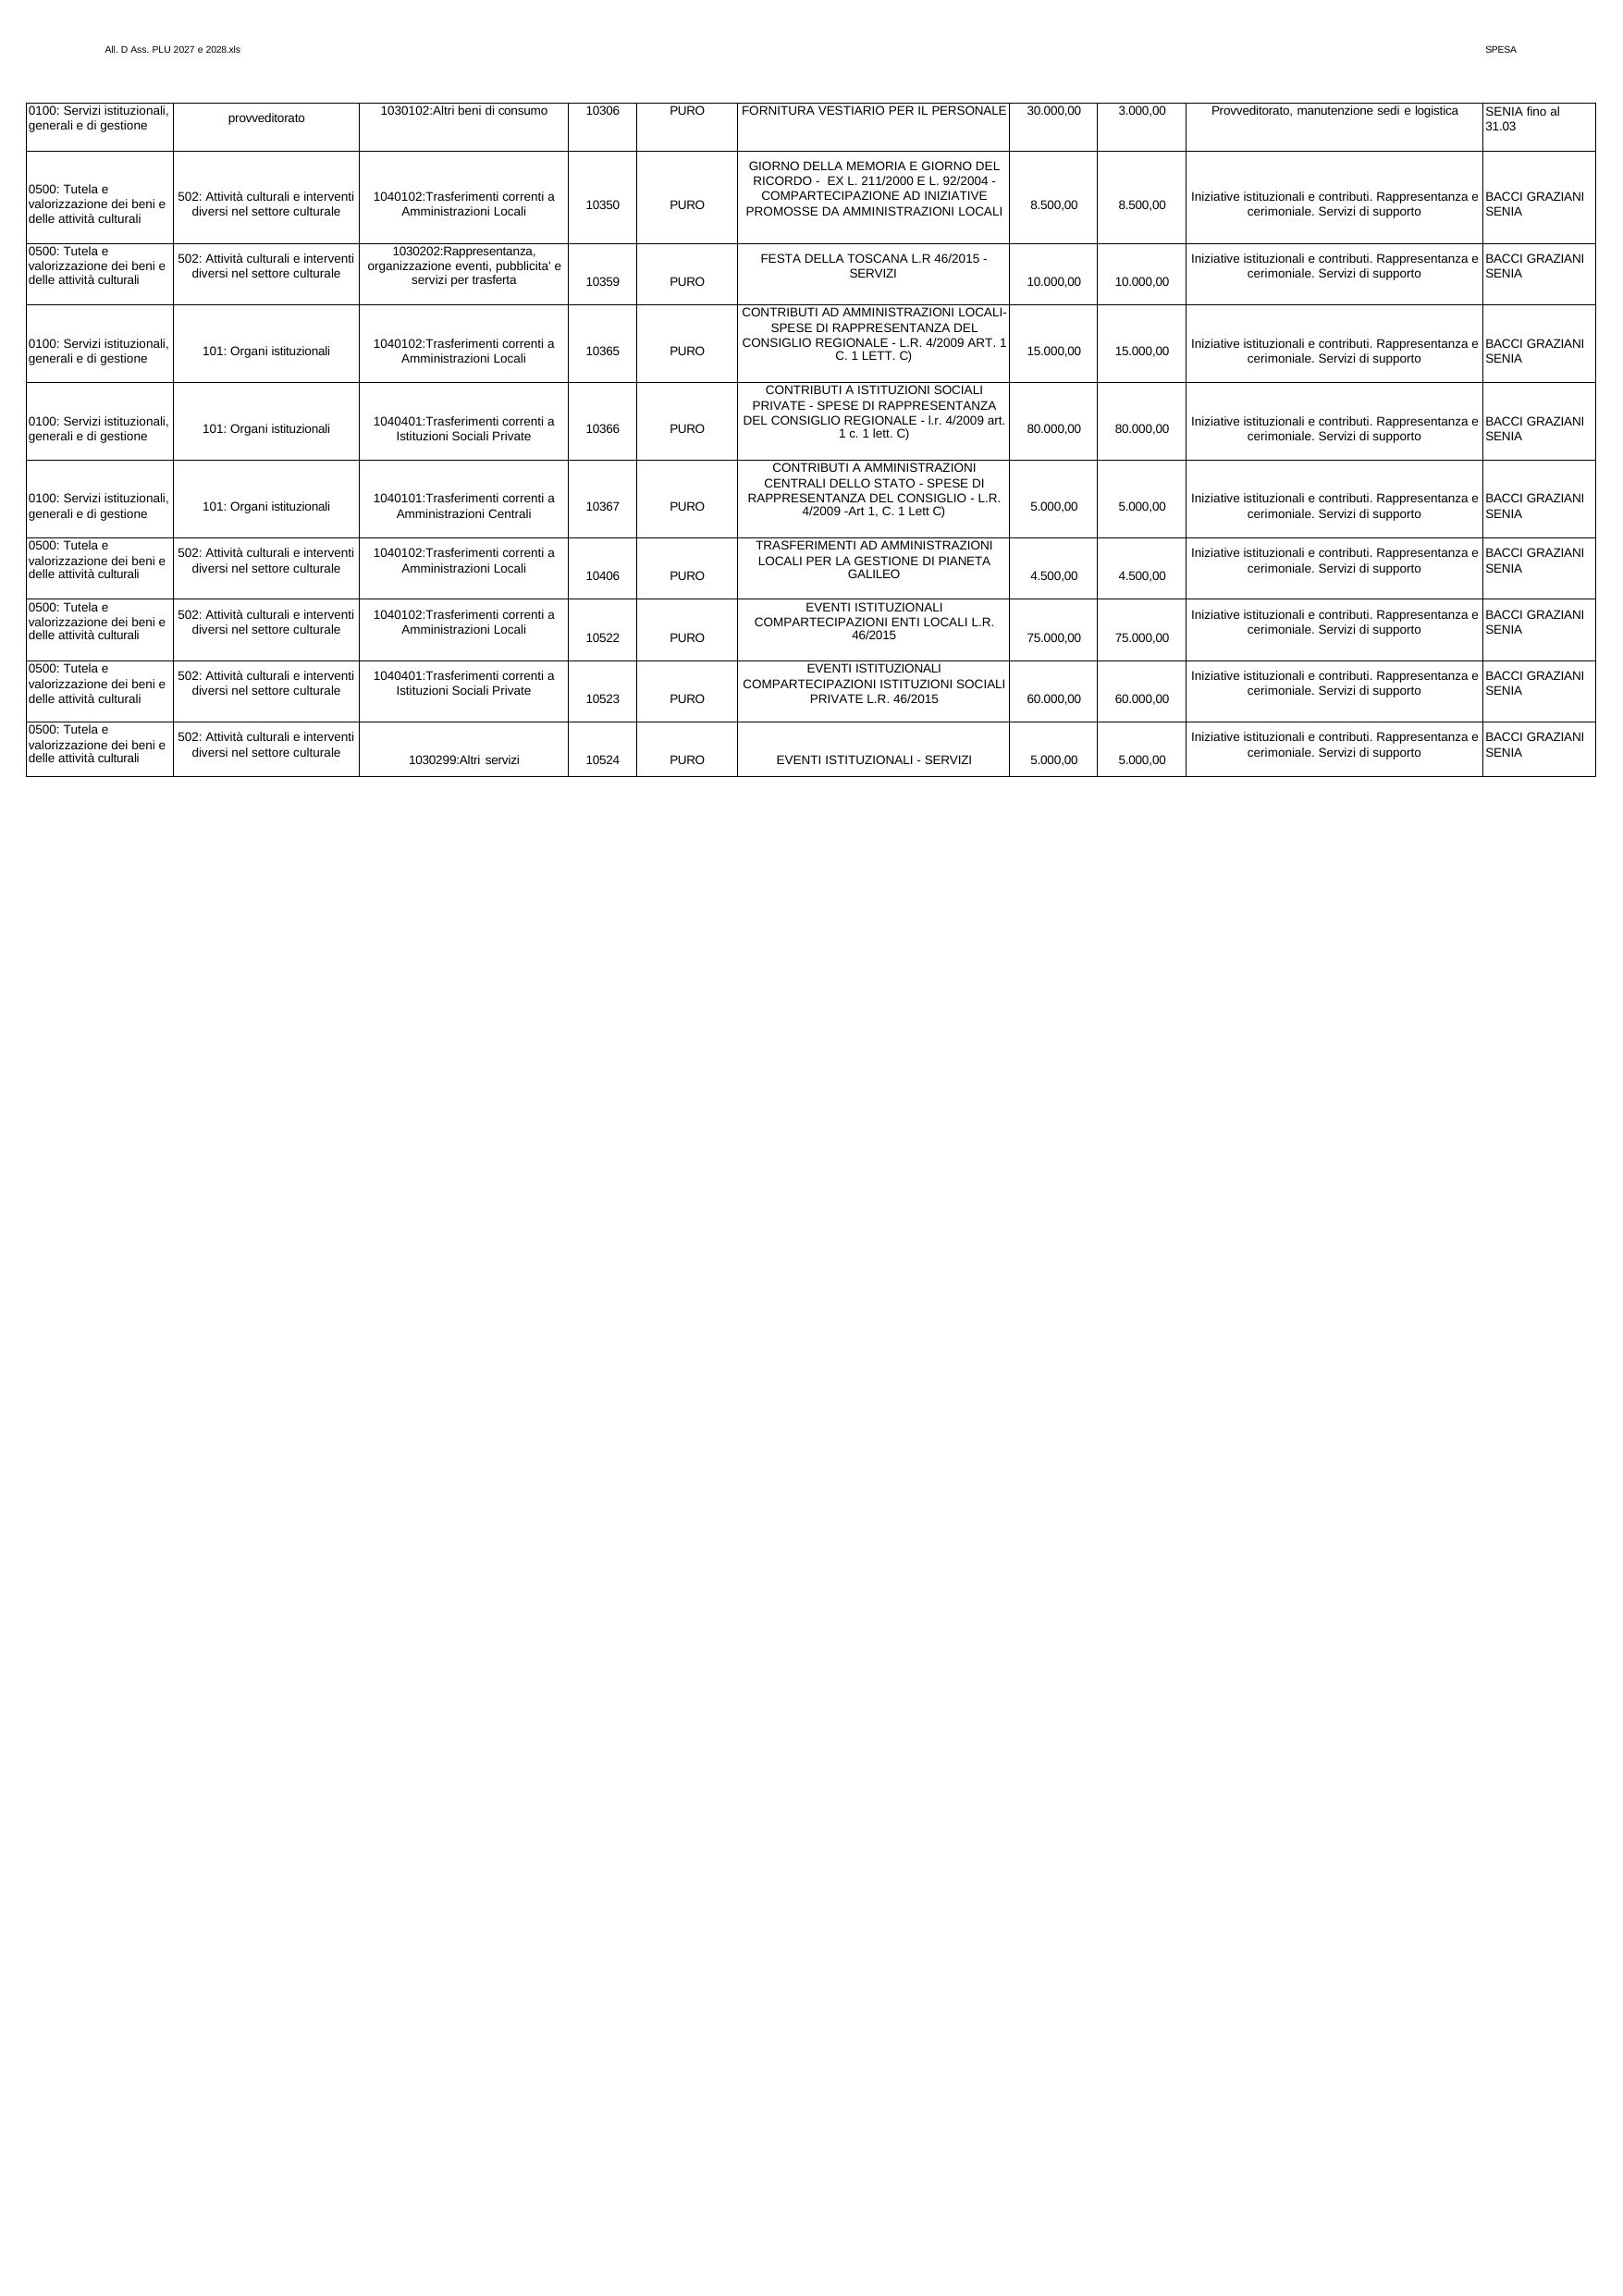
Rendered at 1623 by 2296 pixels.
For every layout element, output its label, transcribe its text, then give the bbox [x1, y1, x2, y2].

table_cell BACCI GRAZIANI SENIA [1483, 538, 1595, 599]
table_cell 101: Organi istituzionali [174, 461, 359, 537]
table_cell 0100: Servizi istituzionali, generali e di gestione [27, 383, 173, 460]
table_cell 101: Organi istituzionali [174, 383, 359, 460]
table_cell 5.000,00 [1010, 722, 1097, 776]
table_cell 502: Attività culturali e interventi diversi nel settore culturale [174, 599, 359, 660]
table_cell 5.000,00 [1010, 461, 1097, 537]
table_cell 1040102:Trasferimenti correnti a Amministrazioni Locali [360, 599, 568, 660]
table_cell 15.000,00 [1010, 305, 1097, 382]
table_cell EVENTI ISTITUZIONALI COMPARTECIPAZIONI ISTITUZIONI SOCIALI PRIVATE L.R. 46/2015 [738, 661, 1009, 722]
table_cell 10365 [569, 305, 636, 382]
table_cell 1040101:Trasferimenti correnti a Amministrazioni Centrali [360, 461, 568, 537]
table_cell 0500: Tutela e valorizzazione dei beni e delle attività culturali [27, 722, 173, 776]
table_cell 0500: Tutela e valorizzazione dei beni e delle attività culturali [27, 538, 173, 599]
table_cell Iniziative istituzionali e contributi. Rappresentanza e cerimoniale. Servizi di supporto [1187, 538, 1482, 599]
table_cell Iniziative istituzionali e contributi. Rappresentanza e cerimoniale. Servizi di supporto [1187, 599, 1482, 660]
table_cell 60.000,00 [1098, 661, 1186, 722]
table_cell 4.500,00 [1010, 538, 1097, 599]
table_cell 1030202:Rappresentanza, organizzazione eventi, pubblicita' e servizi per trasferta [360, 244, 568, 304]
table_cell 0100: Servizi istituzionali, generali e di gestione [27, 104, 173, 150]
table_cell BACCI GRAZIANI SENIA [1483, 661, 1595, 722]
table_cell 0100: Servizi istituzionali, generali e di gestione [27, 305, 173, 382]
table_cell Iniziative istituzionali e contributi. Rappresentanza e cerimoniale. Servizi di supporto [1187, 383, 1482, 460]
table_cell 10523 [569, 661, 636, 722]
table_cell CONTRIBUTI A AMMINISTRAZIONI CENTRALI DELLO STATO - SPESE DI RAPPRESENTANZA DEL CONSIGLIO - L.R. 4/2009 -Art 1, C. 1 Lett C) [738, 461, 1009, 537]
table_cell PURO [637, 152, 737, 243]
table_cell provveditorato [174, 104, 359, 150]
table_cell 0500: Tutela e valorizzazione dei beni e delle attività culturali [27, 244, 173, 304]
table_cell EVENTI ISTITUZIONALI COMPARTECIPAZIONI ENTI LOCALI L.R. 46/2015 [738, 599, 1009, 660]
table_cell 5.000,00 [1098, 722, 1186, 776]
table_cell 8.500,00 [1098, 152, 1186, 243]
table_cell Iniziative istituzionali e contributi. Rappresentanza e cerimoniale. Servizi di supporto [1187, 152, 1482, 243]
table_cell 1040102:Trasferimenti correnti a Amministrazioni Locali [360, 152, 568, 243]
table_cell BACCI GRAZIANI SENIA [1483, 305, 1595, 382]
table_cell 10350 [569, 152, 636, 243]
table_cell 1040401:Trasferimenti correnti a Istituzioni Sociali Private [360, 661, 568, 722]
table_cell 101: Organi istituzionali [174, 305, 359, 382]
table_cell BACCI GRAZIANI SENIA [1483, 383, 1595, 460]
table_cell PURO [637, 305, 737, 382]
table_cell PURO [637, 244, 737, 304]
table_cell PURO [637, 661, 737, 722]
table_cell 3.000,00 [1098, 104, 1186, 150]
table_cell 502: Attività culturali e interventi diversi nel settore culturale [174, 661, 359, 722]
table_cell 0500: Tutela e valorizzazione dei beni e delle attività culturali [27, 152, 173, 243]
table_cell 10367 [569, 461, 636, 537]
table_cell FORNITURA VESTIARIO PER IL PERSONALE [738, 104, 1009, 150]
table_cell 10.000,00 [1010, 244, 1097, 304]
table_cell 502: Attività culturali e interventi diversi nel settore culturale [174, 152, 359, 243]
table_cell BACCI GRAZIANI SENIA [1483, 244, 1595, 304]
table_cell 80.000,00 [1010, 383, 1097, 460]
table_cell 502: Attività culturali e interventi diversi nel settore culturale [174, 722, 359, 776]
table_cell FESTA DELLA TOSCANA L.R 46/2015 - SERVIZI [738, 244, 1009, 304]
table_cell BACCI GRAZIANI SENIA [1483, 599, 1595, 660]
table_cell 10522 [569, 599, 636, 660]
table_cell BACCI GRAZIANI SENIA [1483, 722, 1595, 776]
table_cell 1040102:Trasferimenti correnti a Amministrazioni Locali [360, 305, 568, 382]
table_cell BACCI GRAZIANI SENIA [1483, 461, 1595, 537]
table_cell 8.500,00 [1010, 152, 1097, 243]
table_cell 10359 [569, 244, 636, 304]
table_cell 75.000,00 [1098, 599, 1186, 660]
table_cell 30.000,00 [1010, 104, 1097, 150]
table_cell 5.000,00 [1098, 461, 1186, 537]
table_cell 1040401:Trasferimenti correnti a Istituzioni Sociali Private [360, 383, 568, 460]
table_cell 0500: Tutela e valorizzazione dei beni e delle attività culturali [27, 661, 173, 722]
table_cell Provveditorato, manutenzione sedi e logistica [1187, 104, 1482, 150]
table_cell 1030299:Altri servizi [360, 722, 568, 776]
table_cell Iniziative istituzionali e contributi. Rappresentanza e cerimoniale. Servizi di supporto [1187, 661, 1482, 722]
table_cell PURO [637, 599, 737, 660]
table_cell Iniziative istituzionali e contributi. Rappresentanza e cerimoniale. Servizi di supporto [1187, 244, 1482, 304]
table_cell 75.000,00 [1010, 599, 1097, 660]
table_cell PURO [637, 722, 737, 776]
table_cell PURO [637, 538, 737, 599]
table_cell Iniziative istituzionali e contributi. Rappresentanza e cerimoniale. Servizi di supporto [1187, 305, 1482, 382]
table_cell 1030102:Altri beni di consumo [360, 104, 568, 150]
table_cell 15.000,00 [1098, 305, 1186, 382]
table_cell 10524 [569, 722, 636, 776]
table_cell PURO [637, 383, 737, 460]
table_cell PURO [637, 461, 737, 537]
table_cell TRASFERIMENTI AD AMMINISTRAZIONI LOCALI PER LA GESTIONE DI PIANETA GALILEO [738, 538, 1009, 599]
table_cell 80.000,00 [1098, 383, 1186, 460]
table_cell 10406 [569, 538, 636, 599]
table_cell Iniziative istituzionali e contributi. Rappresentanza e cerimoniale. Servizi di supporto [1187, 461, 1482, 537]
table_cell 0100: Servizi istituzionali, generali e di gestione [27, 461, 173, 537]
table_cell 1040102:Trasferimenti correnti a Amministrazioni Locali [360, 538, 568, 599]
table_cell 502: Attività culturali e interventi diversi nel settore culturale [174, 538, 359, 599]
table_cell GIORNO DELLA MEMORIA E GIORNO DEL RICORDO - EX L. 211/2000 E L. 92/2004 - COMPARTECIPAZIONE AD INIZIATIVE PROMOSSE DA AMMINISTRAZIONI LOCALI [738, 152, 1009, 243]
table_cell 10.000,00 [1098, 244, 1186, 304]
table_cell 60.000,00 [1010, 661, 1097, 722]
table_cell 10366 [569, 383, 636, 460]
table_cell 502: Attività culturali e interventi diversi nel settore culturale [174, 244, 359, 304]
table_cell 10306 [569, 104, 636, 150]
table_cell SENIA fino al 31.03 [1483, 104, 1595, 150]
table_cell CONTRIBUTI AD AMMINISTRAZIONI LOCALI-SPESE DI RAPPRESENTANZA DEL CONSIGLIO REGIONALE - L.R. 4/2009 ART. 1 C. 1 LETT. C) [738, 305, 1009, 382]
table_cell CONTRIBUTI A ISTITUZIONI SOCIALI PRIVATE - SPESE DI RAPPRESENTANZA DEL CONSIGLIO REGIONALE - l.r. 4/2009 art. 1 c. 1 lett. C) [738, 383, 1009, 460]
table_cell 0500: Tutela e valorizzazione dei beni e delle attività culturali [27, 599, 173, 660]
table_cell PURO [637, 104, 737, 150]
table_cell BACCI GRAZIANI SENIA [1483, 152, 1595, 243]
table_cell Iniziative istituzionali e contributi. Rappresentanza e cerimoniale. Servizi di supporto [1187, 722, 1482, 776]
table_cell 4.500,00 [1098, 538, 1186, 599]
table_cell EVENTI ISTITUZIONALI - SERVIZI [738, 722, 1009, 776]
